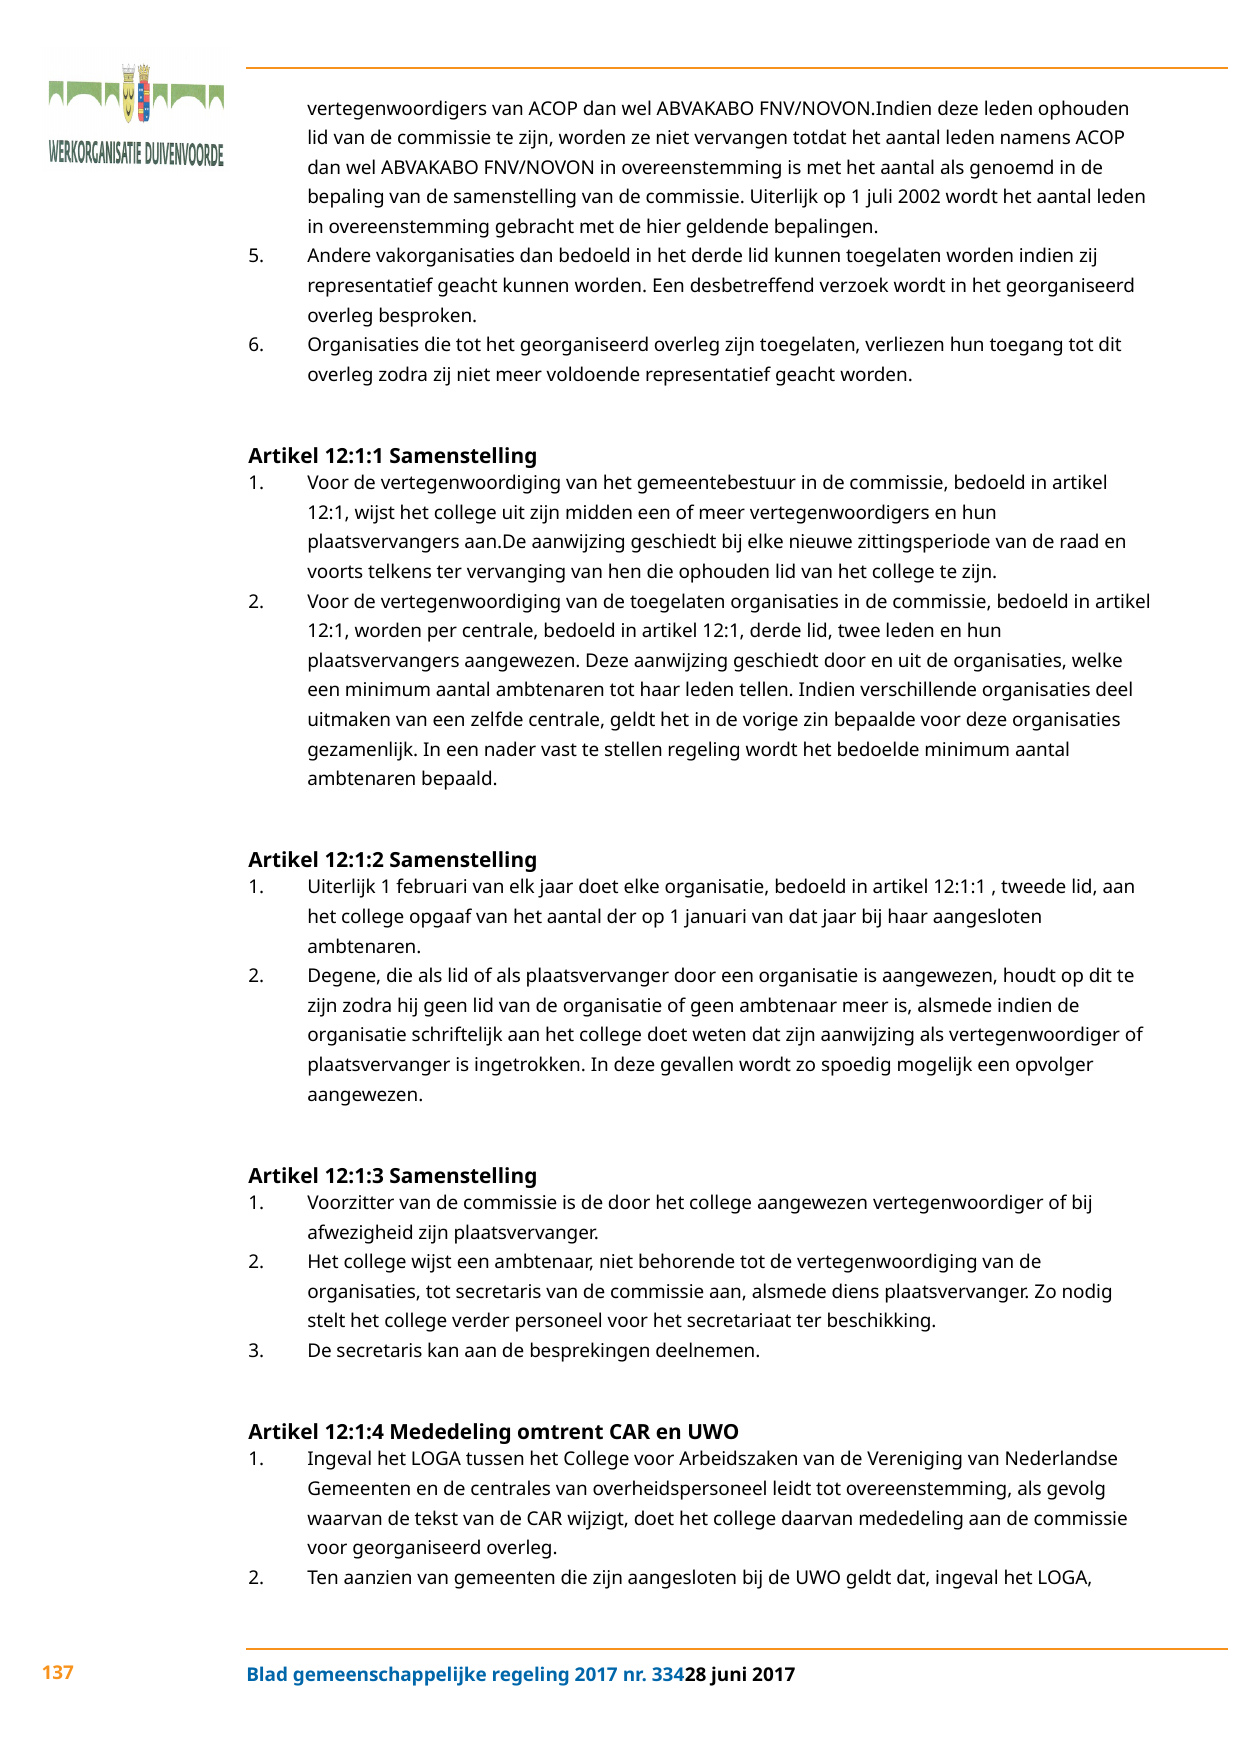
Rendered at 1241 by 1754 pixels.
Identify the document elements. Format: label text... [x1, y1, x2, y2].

list Organisaties die tot het georganiseerd overleg zijn toegelaten, verliezen hun toegang tot dit overleg zodra zij niet meer voldoende representatief geacht worden. [248, 331, 1152, 387]
text Artikel 12:1:1 Samenstelling [248, 441, 1152, 469]
list Voor de vertegenwoordiging van de toegelaten organisaties in de commissie, bedoeld in artikel 12:1, worden per centrale, bedoeld in artikel 12:1, derde lid, twee leden en hun plaatsvervangers aangewezen. Deze aanwijzing geschiedt door en uit de organisaties, welke een minimum aantal ambtenaren tot haar leden tellen. Indien verschillende organisaties deel uitmaken van een zelfde centrale, geldt het in de vorige zin bepaalde voor deze organisaties gezamenlijk. In een nader vast te stellen regeling wordt het bedoelde minimum aantal ambtenaren bepaald. [248, 588, 1152, 791]
picture [41, 47, 231, 172]
list Degene, die als lid of als plaatsvervanger door een organisatie is aangewezen, houdt op dit te zijn zodra hij geen lid van de organisatie of geen ambtenaar meer is, alsmede indien de organisatie schriftelijk aan het college doet weten dat zijn aanwijzing als vertegenwoordiger of plaatsvervanger is ingetrokken. In deze gevallen wordt zo spoedig mogelijk een opvolger aangewezen. [248, 962, 1152, 1107]
list Ingeval het LOGA tussen het College voor Arbeidszaken van de Vereniging van Nederlandse Gemeenten en de centrales van overheidspersoneel leidt tot overeenstemming, als gevolg waarvan de tekst van de CAR wijzigt, doet het college daarvan mededeling aan de commissie voor georganiseerd overleg. [248, 1446, 1152, 1560]
list De secretaris kan aan de besprekingen deelnemen. [248, 1337, 1152, 1363]
list Voor de vertegenwoordiging van het gemeentebestuur in de commissie, bedoeld in artikel 12:1, wijst het college uit zijn midden een of meer vertegenwoordigers en hun plaatsvervangers aan.De aanwijzing geschiedt bij elke nieuwe zittingsperiode van de raad en voorts telkens ter vervanging van hen die ophouden lid van het college te zijn. [248, 469, 1152, 584]
list vertegenwoordigers van ACOP dan wel ABVAKABO FNV/NOVON.Indien deze leden ophouden lid van de commissie te zijn, worden ze niet vervangen totdat het aantal leden namens ACOP dan wel ABVAKABO FNV/NOVON in overeenstemming is met het aantal als genoemd in de bepaling van de samenstelling van de commissie. Uiterlijk op 1 juli 2002 wordt het aantal leden in overeenstemming gebracht met de hier geldende bepalingen. [248, 95, 1152, 239]
list Andere vakorganisaties dan bedoeld in het derde lid kunnen toegelaten worden indien zij representatief geacht kunnen worden. Een desbetreffend verzoek wordt in het georganiseerd overleg besproken. [248, 243, 1152, 328]
text Artikel 12:1:3 Samenstelling [248, 1161, 1152, 1189]
list Voorzitter van de commissie is de door het college aangewezen vertegenwoordiger of bij afwezigheid zijn plaatsvervanger. [248, 1189, 1152, 1244]
list Ten aanzien van gemeenten die zijn aangesloten bij de UWO geldt dat, ingeval het LOGA, [248, 1564, 1152, 1590]
list Het college wijst een ambtenaar, niet behorende tot de vertegenwoordiging van de organisaties, tot secretaris van de commissie aan, alsmede diens plaatsvervanger. Zo nodig stelt het college verder personeel voor het secretariaat ter beschikking. [248, 1248, 1152, 1333]
list Uiterlijk 1 februari van elk jaar doet elke organisatie, bedoeld in artikel 12:1:1 , tweede lid, aan het college opgaaf van het aantal der op 1 januari van dat jaar bij haar aangesloten ambtenaren. [248, 874, 1152, 959]
text Artikel 12:1:2 Samenstelling [248, 845, 1152, 874]
text Artikel 12:1:4 Mededeling omtrent CAR en UWO [248, 1417, 1152, 1446]
